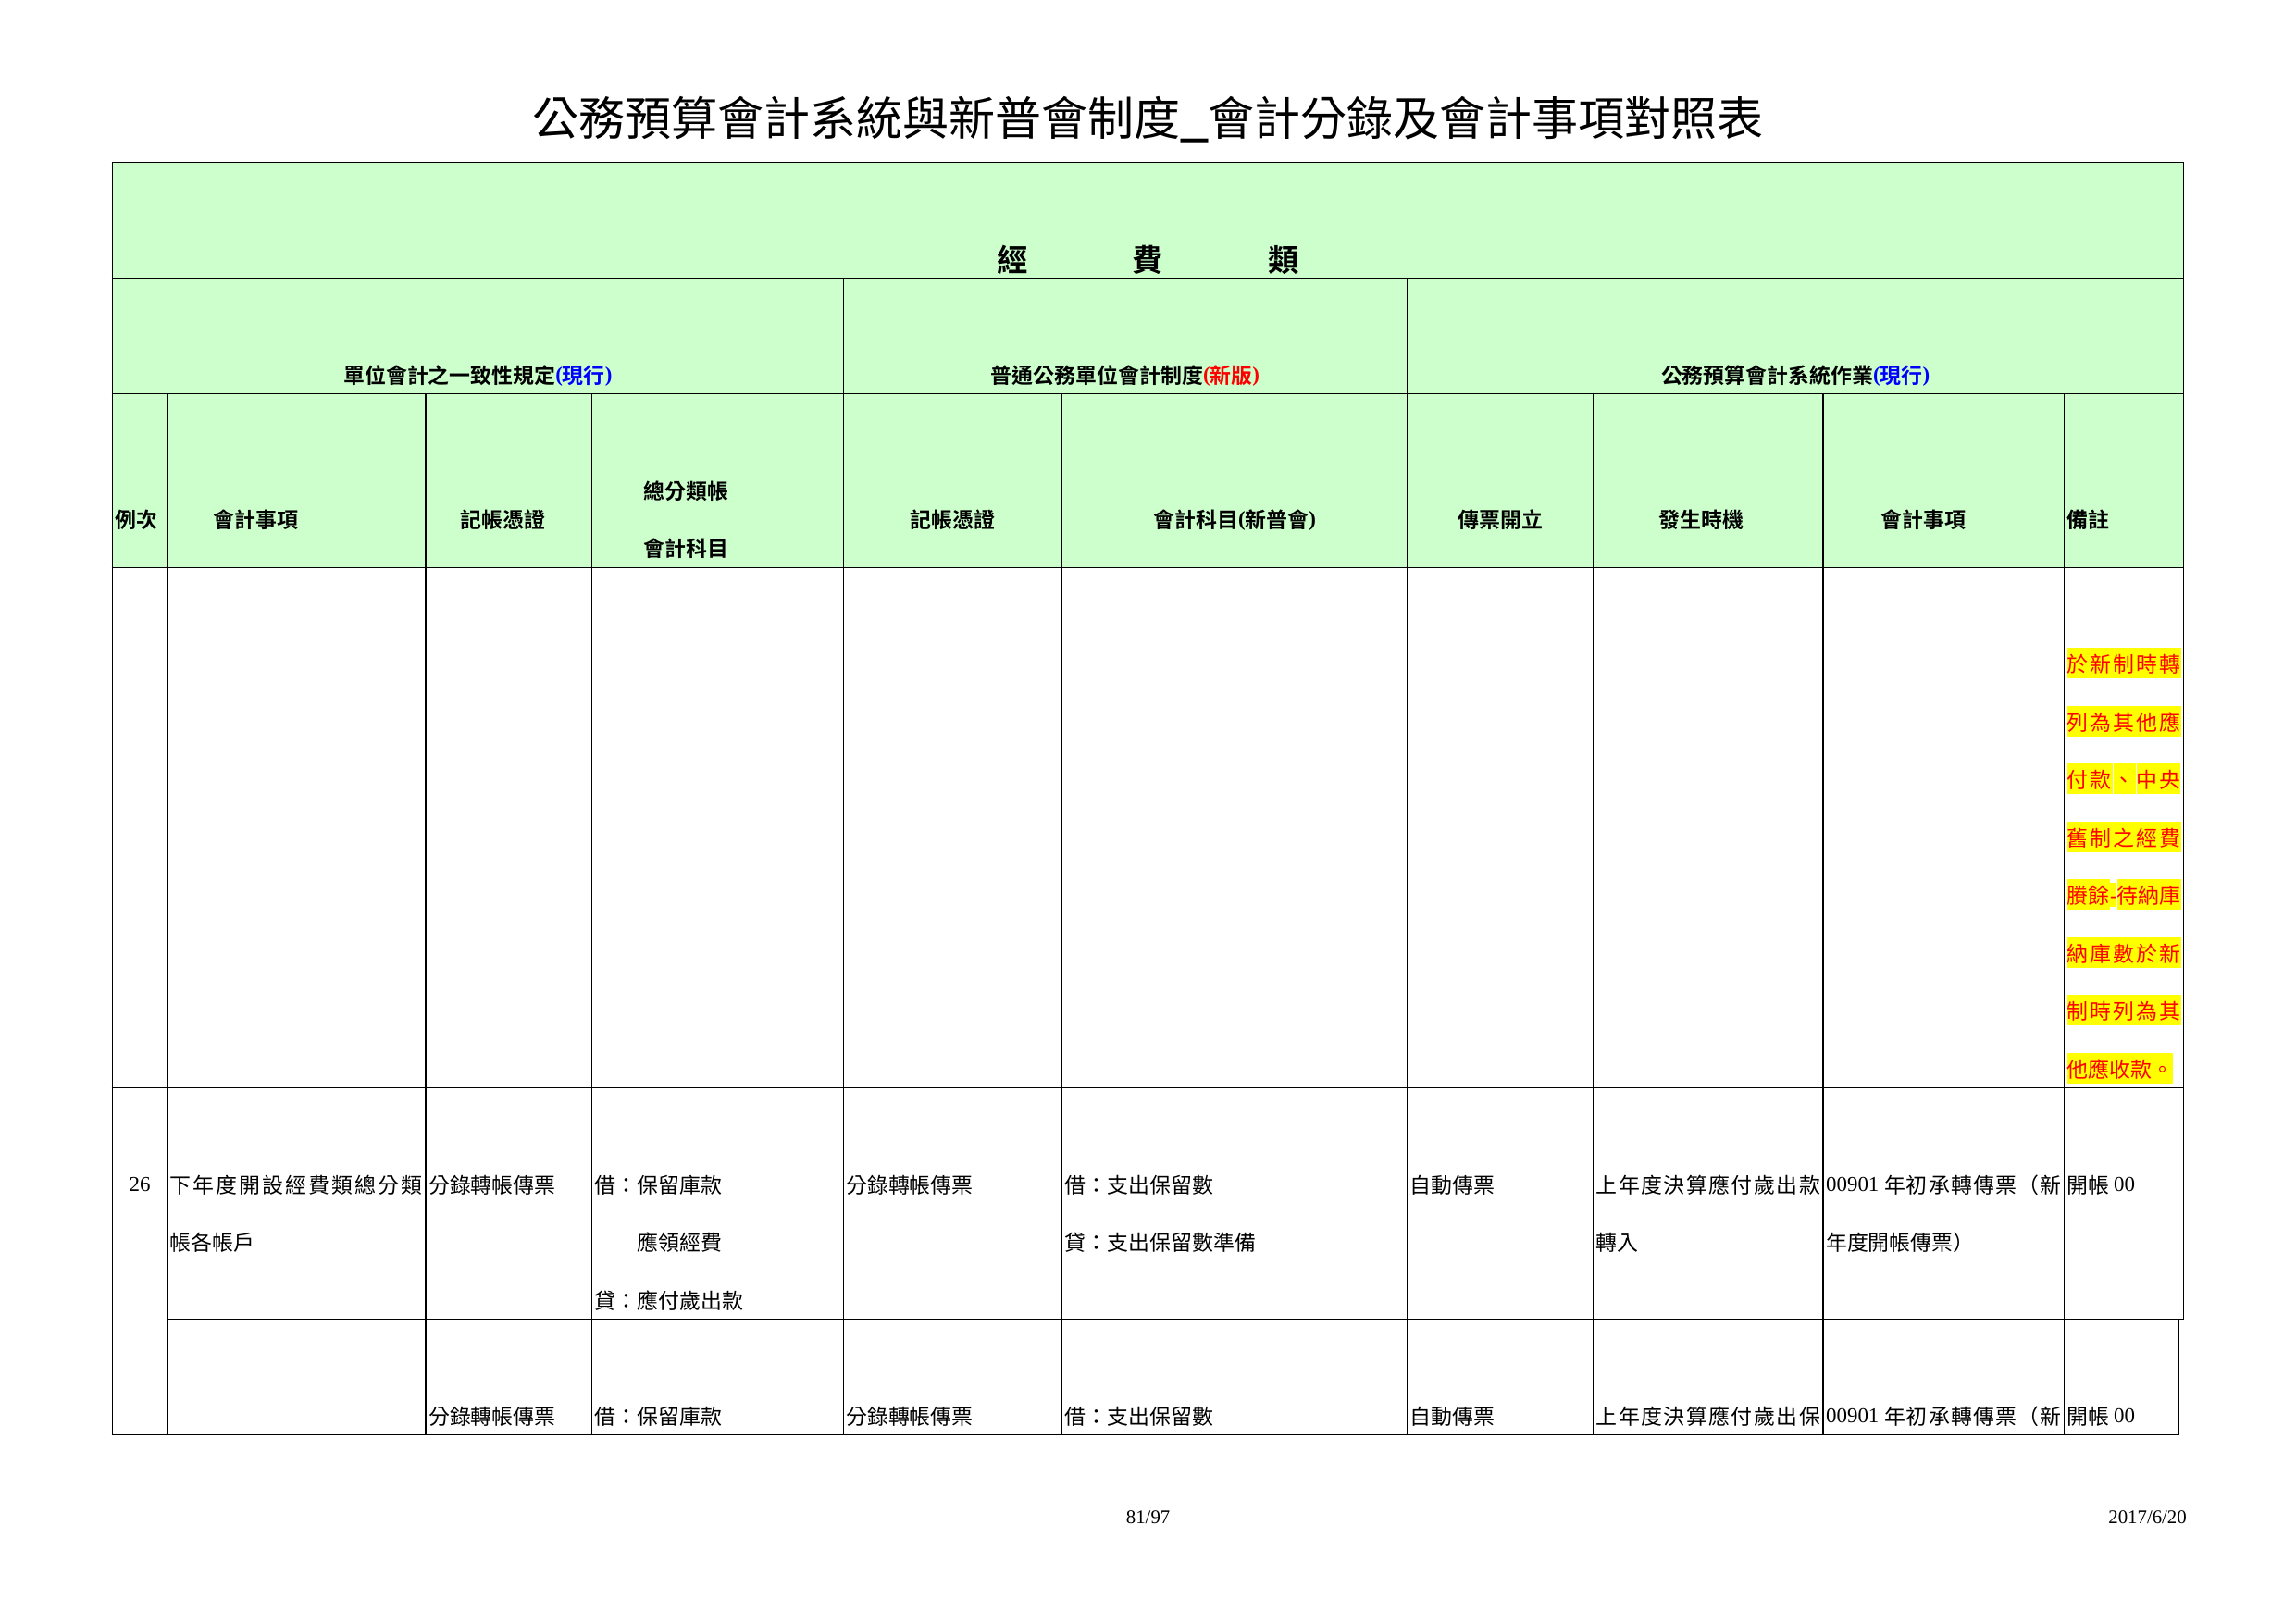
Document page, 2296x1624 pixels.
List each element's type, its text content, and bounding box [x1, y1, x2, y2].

table_cell 自動傳票 [1408, 1320, 1593, 1434]
table_cell [113, 568, 167, 1087]
table_cell 記帳憑證 [844, 394, 1061, 567]
table_cell 分錄轉帳傳票 [844, 1320, 1061, 1434]
table_cell 借：支出保留數 貸：支出保留數準備 [1062, 1088, 1407, 1319]
table_cell 總分類帳 會計科目 [592, 394, 843, 567]
table_cell 上年度決算應付歲出保 [1594, 1320, 1822, 1434]
table_cell 00901年初承轉傳票（新 [1824, 1320, 2064, 1434]
table_cell 會計事項 [1824, 394, 2064, 567]
table_cell 普通公務單位會計制度(新版) [844, 279, 1407, 393]
table_cell [1062, 568, 1407, 1087]
table_cell 開帳00 [2065, 1320, 2178, 1434]
table_cell 借：保留庫款 [592, 1320, 843, 1434]
table_cell 下年度開設經費類總分類帳各帳戶 [168, 1088, 425, 1319]
table_cell [844, 568, 1061, 1087]
table_cell 開帳00 [2065, 1088, 2183, 1319]
table_cell [1824, 568, 2064, 1087]
table_cell [1408, 568, 1593, 1087]
table_cell 備註 [2065, 394, 2183, 567]
table_cell 00901年初承轉傳票（新年度開帳傳票） [1824, 1088, 2064, 1319]
table_cell 借：保留庫款 應領經費 貸：應付歲出款 [592, 1088, 843, 1319]
table_cell 上年度決算應付歲出款轉入 [1594, 1088, 1822, 1319]
table_cell [168, 568, 425, 1087]
table_cell [168, 1320, 425, 1434]
table_cell 分錄轉帳傳票 [427, 1088, 591, 1319]
table_cell 分錄轉帳傳票 [844, 1088, 1061, 1319]
table_cell 會計事項 [168, 394, 425, 567]
table_cell 公務預算會計系統作業(現行) [1408, 279, 2183, 393]
table_cell 分錄轉帳傳票 [427, 1320, 591, 1434]
table_cell 傳票開立 [1408, 394, 1593, 567]
table_cell [2179, 1320, 2183, 1434]
table_cell 單位會計之一致性規定(現行) [113, 279, 843, 393]
table_cell [1594, 568, 1822, 1087]
table_cell 於新制時轉列為其他應付款、中央舊制之經費賸餘-待納庫納庫數於新制時列為其他應收款。 [2065, 568, 2183, 1087]
table_cell 發生時機 [1594, 394, 1822, 567]
table_cell 會計科目(新普會) [1062, 394, 1407, 567]
table_cell 自動傳票 [1408, 1088, 1593, 1319]
table_cell [427, 568, 591, 1087]
table_cell [592, 568, 843, 1087]
table_cell 借：支出保留數 [1062, 1320, 1407, 1434]
table_cell 記帳憑證 [427, 394, 591, 567]
table_cell 26 [113, 1088, 167, 1434]
table_cell 例次 [113, 394, 167, 567]
table_header 經 費 類 [113, 163, 2183, 278]
